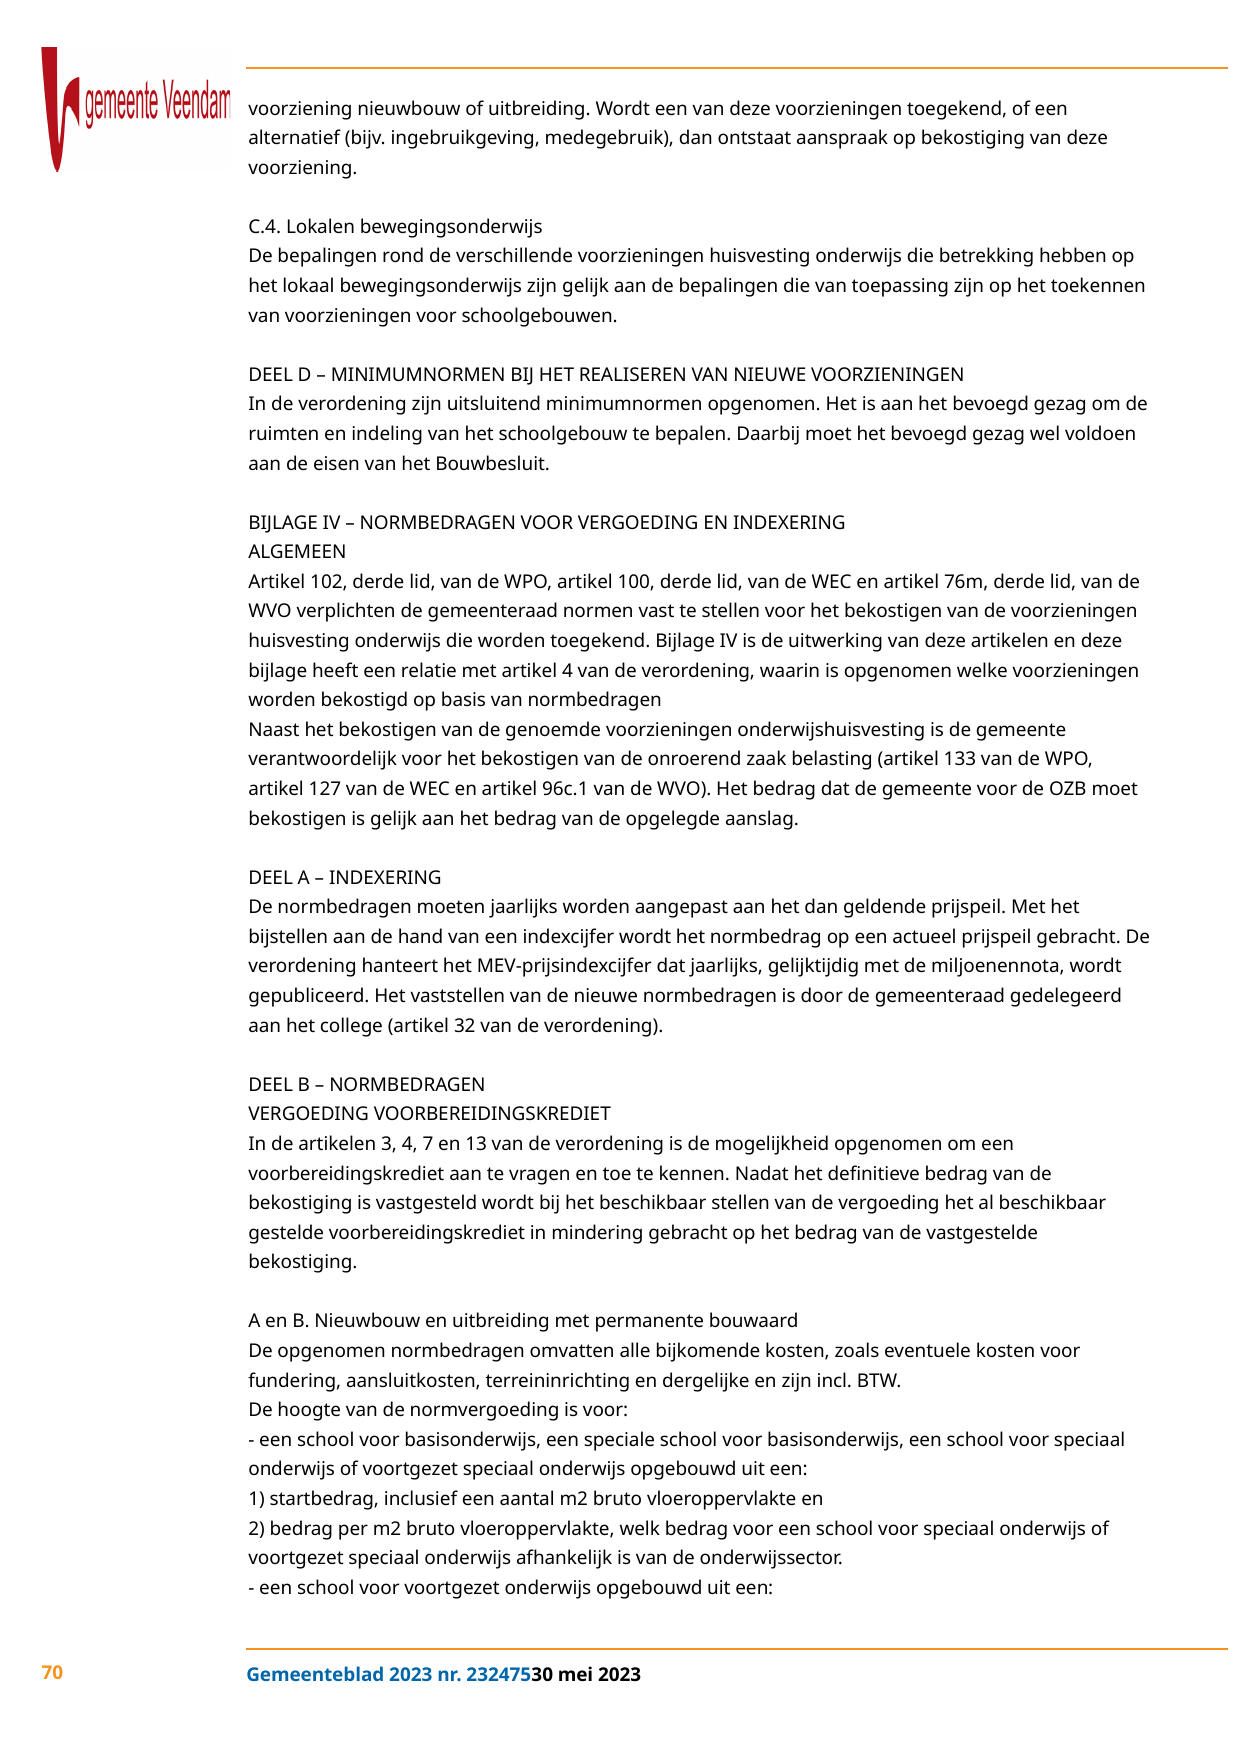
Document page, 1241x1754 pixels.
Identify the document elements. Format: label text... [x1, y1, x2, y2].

text BIJLAGE IV – NORMBEDRAGEN VOOR VERGOEDING EN INDEXERING [248, 509, 1152, 535]
text - een school voor basisonderwijs, een speciale school voor basisonderwijs, een school voor speciaal onderwijs of voortgezet speciaal onderwijs opgebouwd uit een: [248, 1426, 1152, 1481]
text In de verordening zijn uitsluitend minimumnormen opgenomen. Het is aan het bevoegd gezag om de ruimten en indeling van het schoolgebouw te bepalen. Daarbij moet het bevoegd gezag wel voldoen aan de eisen van het Bouwbesluit. [248, 391, 1152, 476]
text DEEL A – INDEXERING [248, 864, 1152, 890]
text Naast het bekostigen van de genoemde voorzieningen onderwijshuisvesting is de gemeente verantwoordelijk voor het bekostigen van de onroerend zaak belasting (artikel 133 van de WPO, artikel 127 van de WEC en artikel 96c.1 van de WVO). Het bedrag dat de gemeente voor de OZB moet bekostigen is gelijk aan het bedrag van de opgelegde aanslag. [248, 716, 1152, 831]
text Artikel 102, derde lid, van de WPO, artikel 100, derde lid, van de WEC en artikel 76m, derde lid, van de WVO verplichten de gemeenteraad normen vast te stellen voor het bekostigen van de voorzieningen huisvesting onderwijs die worden toegekend. Bijlage IV is de uitwerking van deze artikelen en deze bijlage heeft een relatie met artikel 4 van de verordening, waarin is opgenomen welke voorzieningen worden bekostigd op basis van normbedragen [248, 568, 1152, 712]
text - een school voor voortgezet onderwijs opgebouwd uit een: [248, 1574, 1152, 1600]
text voorziening nieuwbouw of uitbreiding. Wordt een van deze voorzieningen toegekend, of een alternatief (bijv. ingebruikgeving, medegebruik), dan ontstaat aanspraak op bekostiging van deze voorziening. [248, 95, 1152, 180]
text DEEL D – MINIMUMNORMEN BIJ HET REALISEREN VAN NIEUWE VOORZIENINGEN [248, 361, 1152, 387]
text DEEL B – NORMBEDRAGEN [248, 1071, 1152, 1097]
text VERGOEDING VOORBEREIDINGSKREDIET [248, 1101, 1152, 1126]
text De opgenomen normbedragen omvatten alle bijkomende kosten, zoals eventuele kosten voor fundering, aansluitkosten, terreininrichting en dergelijke en zijn incl. BTW. [248, 1337, 1152, 1393]
text De hoogte van de normvergoeding is voor: [248, 1396, 1152, 1422]
text A en B. Nieuwbouw en uitbreiding met permanente bouwaard [248, 1308, 1152, 1333]
text De normbedragen moeten jaarlijks worden aangepast aan het dan geldende prijspeil. Met het bijstellen aan de hand van een indexcijfer wordt het normbedrag op een actueel prijspeil gebracht. De verordening hanteert het MEV-prijsindexcijfer dat jaarlijks, gelijktijdig met de miljoenennota, wordt gepubliceerd. Het vaststellen van de nieuwe normbedragen is door de gemeenteraad gedelegeerd aan het college (artikel 32 van de verordening). [248, 893, 1152, 1038]
text 1) startbedrag, inclusief een aantal m2 bruto vloeroppervlakte en [248, 1485, 1152, 1511]
text In de artikelen 3, 4, 7 en 13 van de verordening is de mogelijkheid opgenomen om een voorbereidingskrediet aan te vragen en toe te kennen. Nadat het definitieve bedrag van de bekostiging is vastgesteld wordt bij het beschikbaar stellen van de vergoeding het al beschikbaar gestelde voorbereidingskrediet in mindering gebracht op het bedrag van de vastgestelde bekostiging. [248, 1130, 1152, 1274]
text De bepalingen rond de verschillende voorzieningen huisvesting onderwijs die betrekking hebben op het lokaal bewegingsonderwijs zijn gelijk aan de bepalingen die van toepassing zijn op het toekennen van voorzieningen voor schoolgebouwen. [248, 243, 1152, 328]
picture [41, 47, 231, 172]
text 2) bedrag per m2 bruto vloeroppervlakte, welk bedrag voor een school voor speciaal onderwijs of voortgezet speciaal onderwijs afhankelijk is van de onderwijssector. [248, 1515, 1152, 1570]
text ALGEMEEN [248, 538, 1152, 564]
text C.4. Lokalen bewegingsonderwijs [248, 213, 1152, 239]
